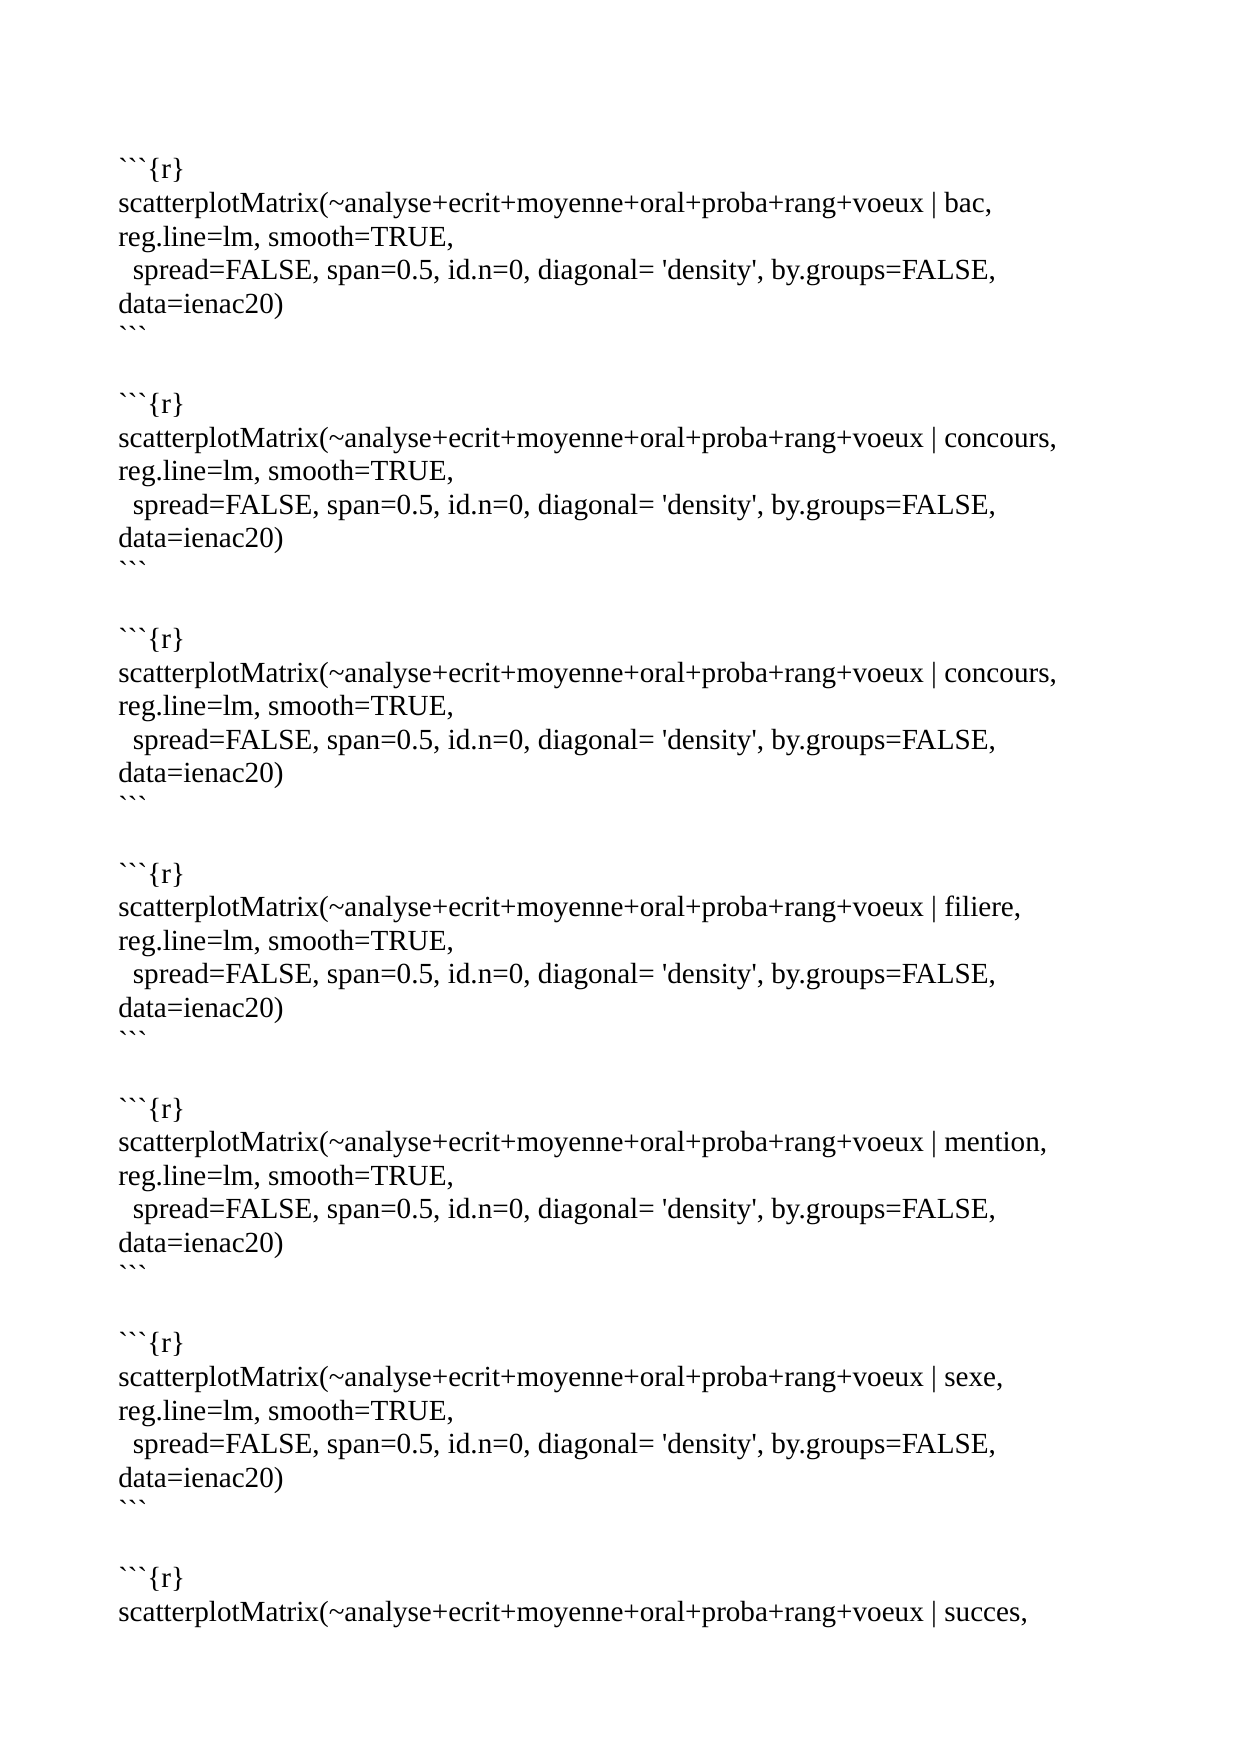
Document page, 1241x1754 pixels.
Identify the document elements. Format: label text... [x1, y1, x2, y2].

text ``` [118, 1024, 1122, 1057]
text spread=FALSE, span=0.5, id.n=0, diagonal= 'density', by.groups=FALSE, data=ienac20) [118, 957, 1122, 1024]
text scatterplotMatrix(~analyse+ecrit+moyenne+oral+proba+rang+voeux | concours, reg.line=lm, smooth=TRUE, [118, 655, 1122, 722]
text ```{r} [118, 386, 1122, 420]
text ```{r} [118, 1091, 1122, 1124]
text spread=FALSE, span=0.5, id.n=0, diagonal= 'density', by.groups=FALSE, data=ienac20) [118, 1191, 1122, 1258]
text scatterplotMatrix(~analyse+ecrit+moyenne+oral+proba+rang+voeux | filiere, reg.line=lm, smooth=TRUE, [118, 889, 1122, 957]
text scatterplotMatrix(~analyse+ecrit+moyenne+oral+proba+rang+voeux | succes, [118, 1594, 1122, 1627]
text ```{r} [118, 856, 1122, 889]
text ``` [118, 554, 1122, 588]
text scatterplotMatrix(~analyse+ecrit+moyenne+oral+proba+rang+voeux | bac, reg.line=lm, smooth=TRUE, [118, 185, 1122, 252]
text ``` [118, 789, 1122, 822]
text ```{r} [118, 1560, 1122, 1594]
text spread=FALSE, span=0.5, id.n=0, diagonal= 'density', by.groups=FALSE, data=ienac20) [118, 487, 1122, 554]
text scatterplotMatrix(~analyse+ecrit+moyenne+oral+proba+rang+voeux | mention, reg.line=lm, smooth=TRUE, [118, 1124, 1122, 1191]
text ``` [118, 1258, 1122, 1292]
text spread=FALSE, span=0.5, id.n=0, diagonal= 'density', by.groups=FALSE, data=ienac20) [118, 252, 1122, 319]
text spread=FALSE, span=0.5, id.n=0, diagonal= 'density', by.groups=FALSE, data=ienac20) [118, 722, 1122, 789]
text ```{r} [118, 621, 1122, 655]
text scatterplotMatrix(~analyse+ecrit+moyenne+oral+proba+rang+voeux | concours, reg.line=lm, smooth=TRUE, [118, 420, 1122, 487]
text scatterplotMatrix(~analyse+ecrit+moyenne+oral+proba+rang+voeux | sexe, reg.line=lm, smooth=TRUE, [118, 1359, 1122, 1426]
text ```{r} [118, 1326, 1122, 1359]
text ``` [118, 1493, 1122, 1527]
text ``` [118, 319, 1122, 353]
text ```{r} [118, 152, 1122, 185]
text spread=FALSE, span=0.5, id.n=0, diagonal= 'density', by.groups=FALSE, data=ienac20) [118, 1426, 1122, 1493]
